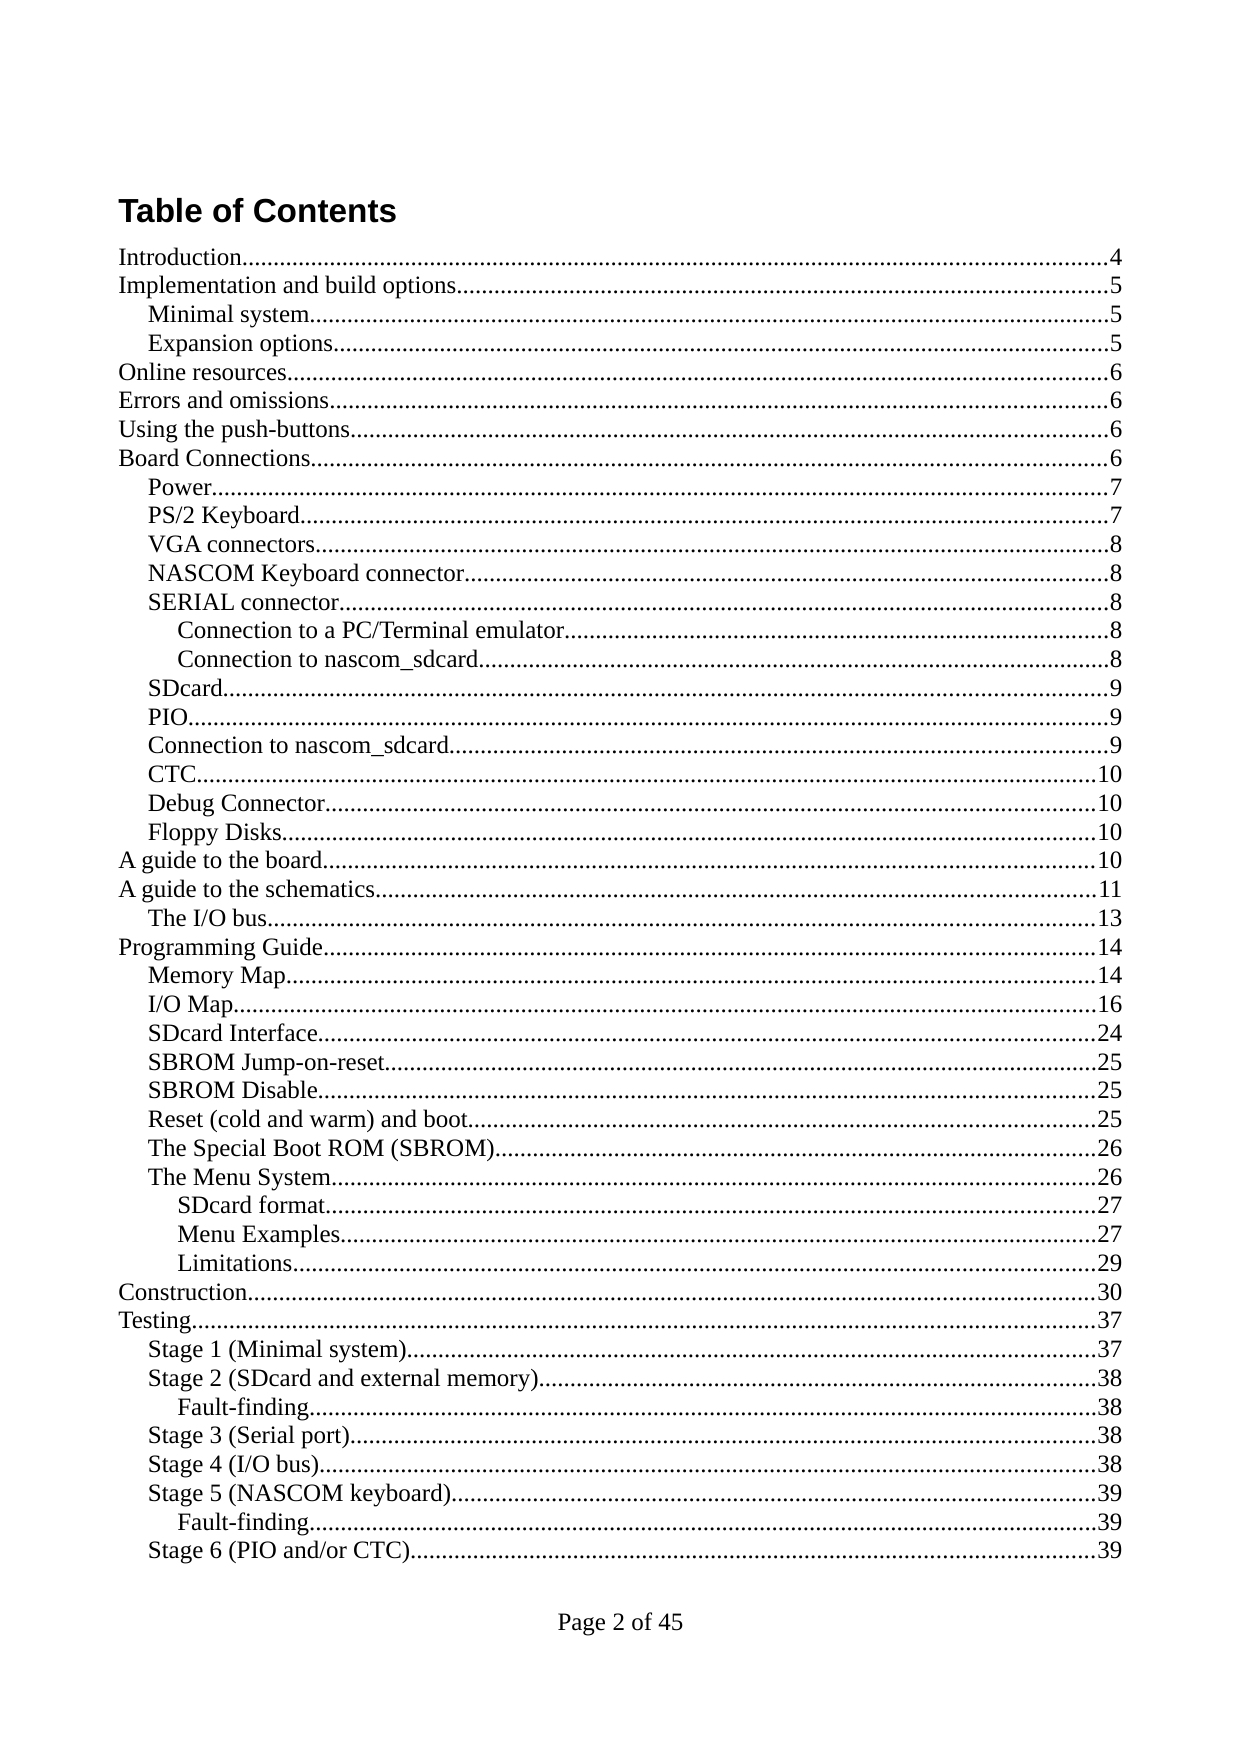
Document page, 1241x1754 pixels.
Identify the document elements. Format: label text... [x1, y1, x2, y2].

text SDcard 9 [148, 673, 1122, 702]
text A guide to the board 10 [118, 845, 1122, 874]
text Power 7 [148, 472, 1122, 500]
text Limitations 29 [177, 1248, 1122, 1277]
text SBROM Disable 25 [148, 1075, 1122, 1104]
text Online resources 6 [118, 357, 1122, 385]
text Connection to nascom_sdcard 9 [148, 730, 1122, 759]
text Floppy Disks 10 [148, 817, 1122, 845]
text I/O Map 16 [148, 989, 1122, 1018]
subtitle Table of Contents [118, 191, 1122, 229]
text Memory Map 14 [148, 960, 1122, 989]
text Programming Guide 14 [118, 932, 1122, 960]
text Reset (cold and warm) and boot 25 [148, 1104, 1122, 1133]
text The Special Boot ROM (SBROM) 26 [148, 1133, 1122, 1162]
text Connection to nascom_sdcard 8 [177, 644, 1122, 673]
text SDcard Interface 24 [148, 1018, 1122, 1047]
text Minimal system 5 [148, 299, 1122, 328]
text Fault-finding 39 [177, 1507, 1122, 1535]
text Fault-finding 38 [177, 1392, 1122, 1420]
text SDcard format 27 [177, 1190, 1122, 1219]
text Menu Examples 27 [177, 1219, 1122, 1248]
text The I/O bus 13 [148, 903, 1122, 932]
text Introduction 4 [118, 242, 1122, 270]
text SERIAL connector 8 [148, 587, 1122, 615]
text A guide to the schematics 11 [118, 874, 1122, 903]
text Using the push-buttons 6 [118, 414, 1122, 443]
text Construction 30 [118, 1277, 1122, 1305]
text Stage 2 (SDcard and external memory) 38 [148, 1363, 1122, 1392]
text Stage 3 (Serial port) 38 [148, 1420, 1122, 1449]
text Connection to a PC/Terminal emulator 8 [177, 615, 1122, 644]
text CTC 10 [148, 759, 1122, 788]
text SBROM Jump-on-reset 25 [148, 1047, 1122, 1075]
text VGA connectors 8 [148, 529, 1122, 558]
text NASCOM Keyboard connector 8 [148, 558, 1122, 587]
text Expansion options 5 [148, 328, 1122, 357]
text Board Connections 6 [118, 443, 1122, 472]
text Stage 4 (I/O bus) 38 [148, 1449, 1122, 1478]
text Implementation and build options 5 [118, 270, 1122, 299]
text Stage 6 (PIO and/or CTC) 39 [148, 1535, 1122, 1564]
text Testing 37 [118, 1305, 1122, 1334]
text PS/2 Keyboard 7 [148, 500, 1122, 529]
text PIO 9 [148, 702, 1122, 730]
text Stage 5 (NASCOM keyboard) 39 [148, 1478, 1122, 1507]
text The Menu System 26 [148, 1162, 1122, 1190]
text Debug Connector 10 [148, 788, 1122, 817]
text Stage 1 (Minimal system) 37 [148, 1334, 1122, 1363]
text Errors and omissions 6 [118, 385, 1122, 414]
